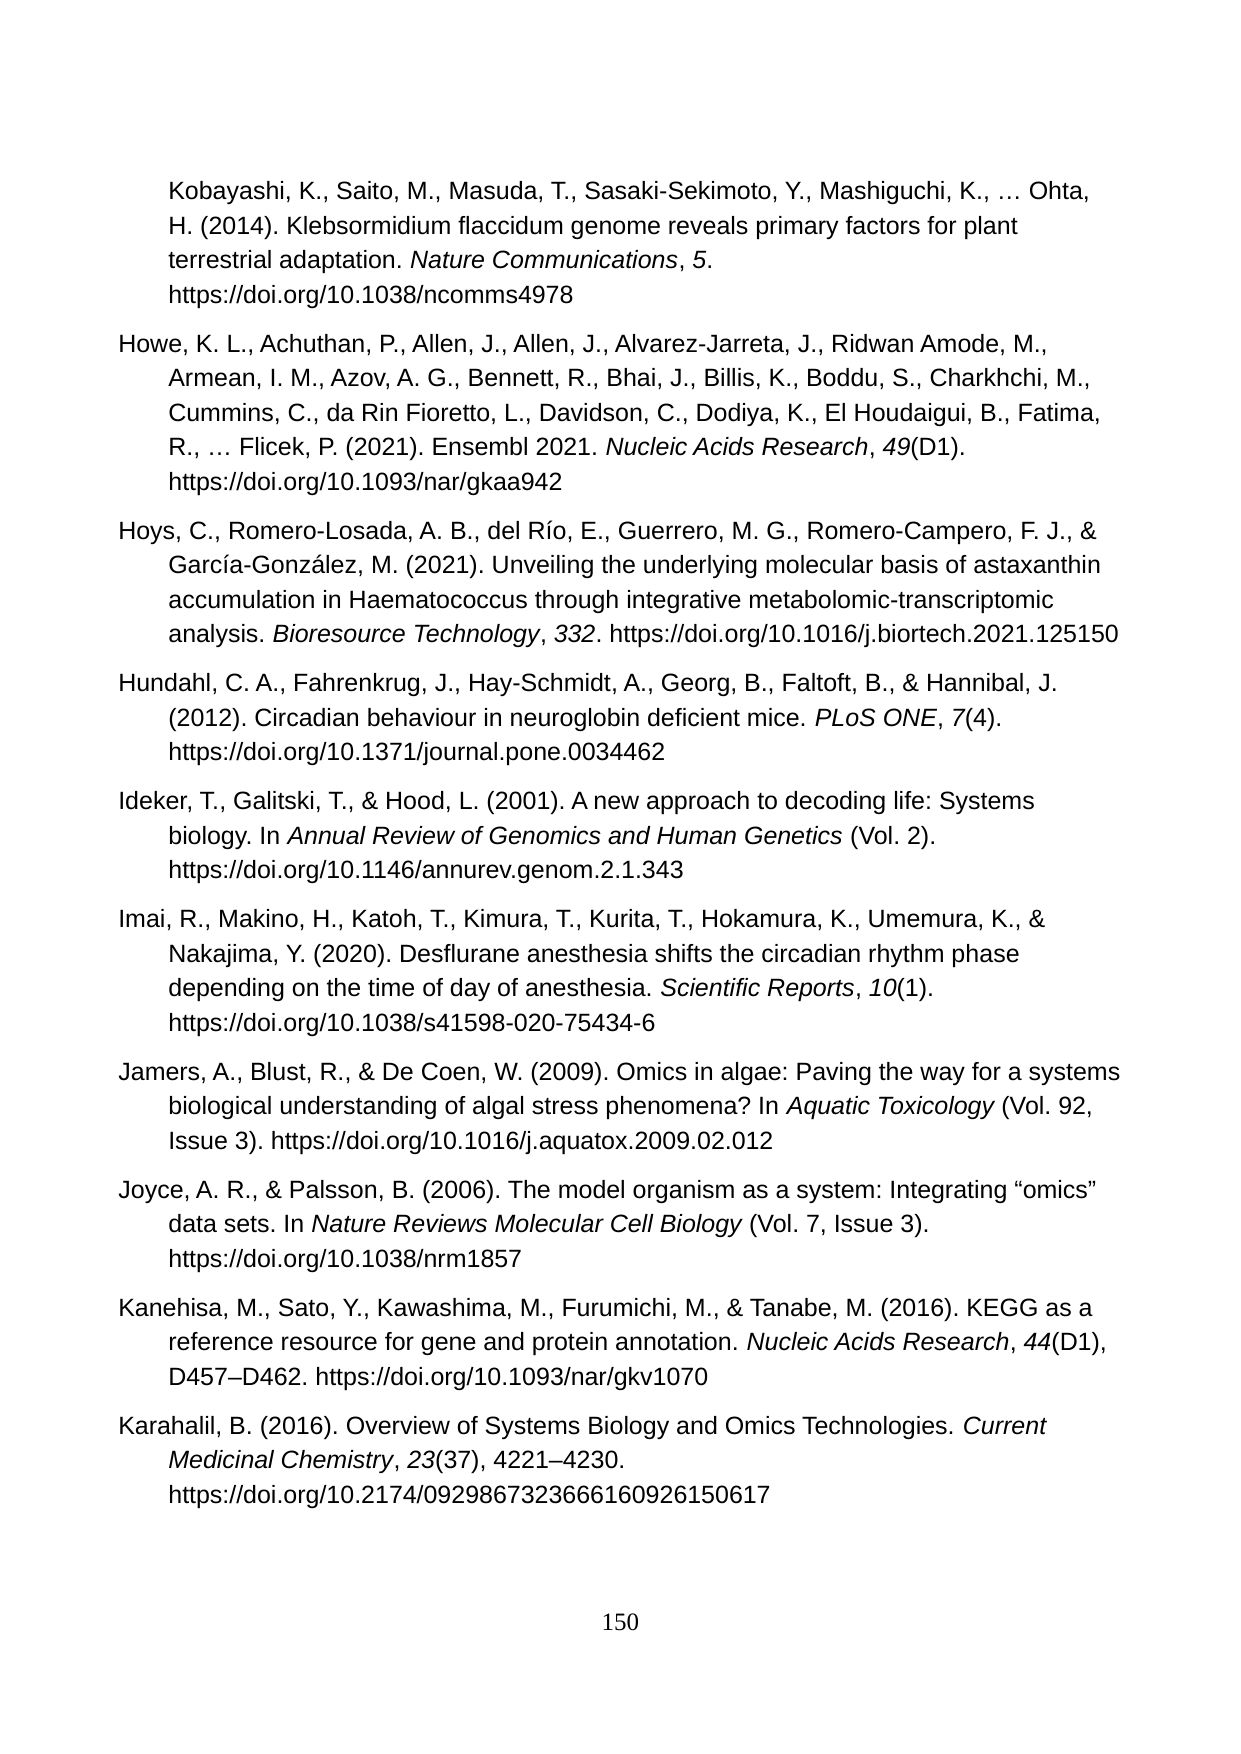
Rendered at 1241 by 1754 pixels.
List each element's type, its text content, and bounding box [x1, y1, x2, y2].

text Imai, R., Makino, H., Katoh, T., Kimura, T., Kurita, T., Hokamura, K., Umemura, K., & Nakajima, Y. (2020). Desflurane anesthesia shifts the circadian rhythm phase depending on the time of day of anesthesia. Scientific Reports, 10(1). https://doi.org/10.1038/s41598-020-75434-6 [118, 904, 1122, 1037]
text Kobayashi, K., Saito, M., Masuda, T., Sasaki-Sekimoto, Y., Mashiguchi, K., … Ohta, H. (2014). Klebsormidium flaccidum genome reveals primary factors for plant terrestrial adaptation. Nature Communications, 5. https://doi.org/10.1038/ncomms4978 [118, 176, 1122, 308]
text Karahalil, B. (2016). Overview of Systems Biology and Omics Technologies. Current Medicinal Chemistry, 23(37), 4221–4230. https://doi.org/10.2174/0929867323666160926150617 [118, 1411, 1122, 1509]
text Jamers, A., Blust, R., & De Coen, W. (2009). Omics in algae: Paving the way for a systems biological understanding of algal stress phenomena? In Aquatic Toxicology (Vol. 92, Issue 3). https://doi.org/10.1016/j.aquatox.2009.02.012 [118, 1057, 1122, 1154]
text Joyce, A. R., & Palsson, B. (2006). The model organism as a system: Integrating “omics” data sets. In Nature Reviews Molecular Cell Biology (Vol. 7, Issue 3). https://doi.org/10.1038/nrm1857 [118, 1175, 1122, 1273]
text Kanehisa, M., Sato, Y., Kawashima, M., Furumichi, M., & Tanabe, M. (2016). KEGG as a reference resource for gene and protein annotation. Nucleic Acids Research, 44(D1), D457–D462. https://doi.org/10.1093/nar/gkv1070 [118, 1293, 1122, 1391]
text Howe, K. L., Achuthan, P., Allen, J., Allen, J., Alvarez-Jarreta, J., Ridwan Amode, M., Armean, I. M., Azov, A. G., Bennett, R., Bhai, J., Billis, K., Boddu, S., Charkhchi, M., Cummins, C., da Rin Fioretto, L., Davidson, C., Dodiya, K., El Houdaigui, B., Fatima, R., … Flicek, P. (2021). Ensembl 2021. Nucleic Acids Research, 49(D1). https://doi.org/10.1093/nar/gkaa942 [118, 329, 1122, 496]
text Hoys, C., Romero-Losada, A. B., del Río, E., Guerrero, M. G., Romero-Campero, F. J., & García-González, M. (2021). Unveiling the underlying molecular basis of astaxanthin accumulation in Haematococcus through integrative metabolomic-transcriptomic analysis. Bioresource Technology, 332. https://doi.org/10.1016/j.biortech.2021.125150 [118, 516, 1122, 648]
text Hundahl, C. A., Fahrenkrug, J., Hay-Schmidt, A., Georg, B., Faltoft, B., & Hannibal, J. (2012). Circadian behaviour in neuroglobin deficient mice. PLoS ONE, 7(4). https://doi.org/10.1371/journal.pone.0034462 [118, 668, 1122, 766]
text Ideker, T., Galitski, T., & Hood, L. (2001). A new approach to decoding life: Systems biology. In Annual Review of Genomics and Human Genetics (Vol. 2). https://doi.org/10.1146/annurev.genom.2.1.343 [118, 786, 1122, 884]
